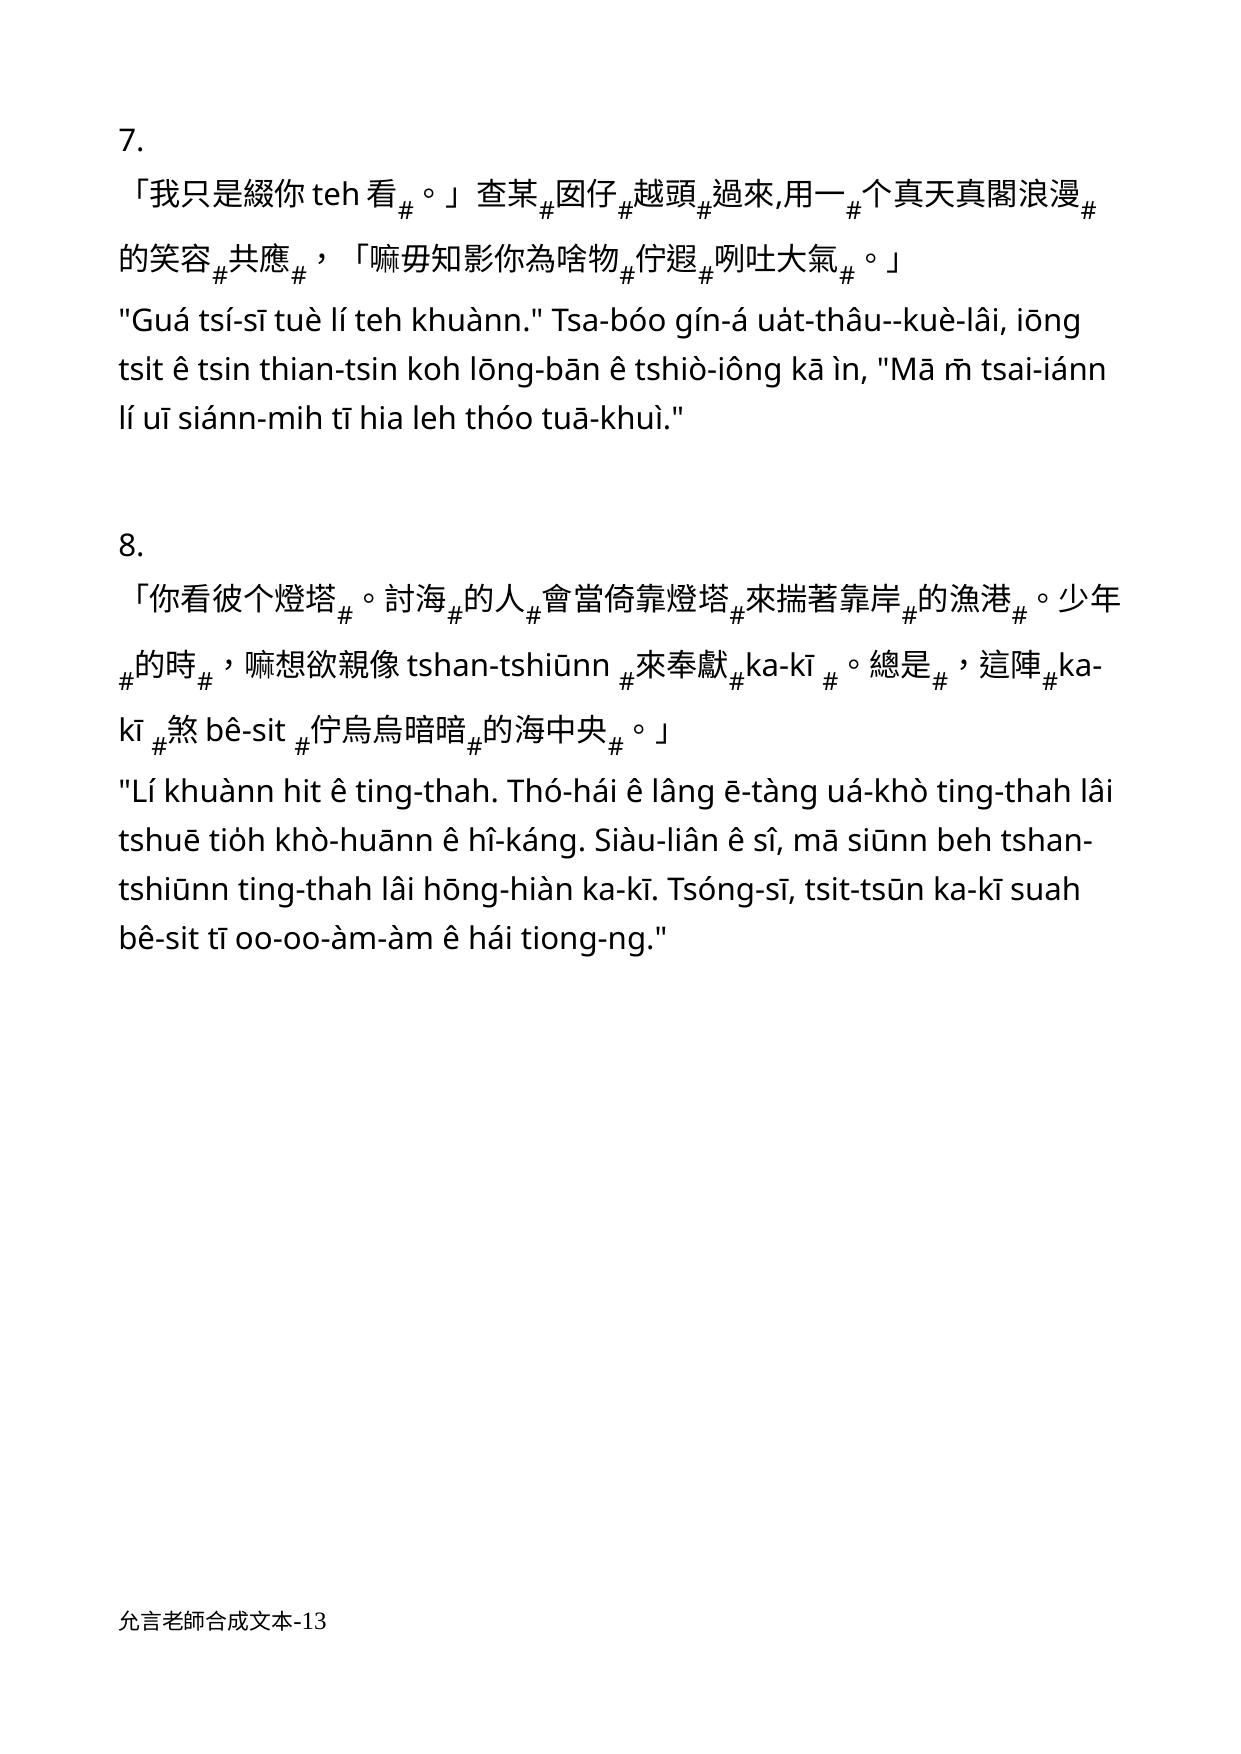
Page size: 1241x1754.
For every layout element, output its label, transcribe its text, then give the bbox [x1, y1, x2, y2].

text 7. 「我只是綴你teh看#。」查某#囡仔#越頭#過來,用一#个真天真閣浪漫#的笑容#共應#，「嘛毋知影你為啥物#佇遐#咧吐大氣#。」 "Guá tsí-sī tuè lí teh khuànn." Tsa-bóo gín-á ua̍t-thâu--kuè-lâi, iōng tsi̍t ê tsin thian-tsin koh lōng-bān ê tshiò-iông kā ìn, "Mā m̄ tsai-iánn lí uī siánn-mih tī hia leh thóo tuā-khuì." [118, 118, 1122, 439]
text 8. 「你看彼个燈塔#。討海#的人#會當倚靠燈塔#來揣著靠岸#的漁港#。少年#的時#，嘛想欲親像tshan-tshiūnn #來奉獻#ka-kī #。總是#，這陣#ka-kī #煞bê-sit #佇烏烏暗暗#的海中央#。」 "Lí khuànn hit ê ting-thah. Thó-hái ê lâng ē-tàng uá-khò ting-thah lâi tshuē tio̍h khò-huānn ê hî-káng. Siàu-liân ê sî, mā siūnn beh tshan-tshiūnn ting-thah lâi hōng-hiàn ka-kī. Tsóng-sī, tsit-tsūn ka-kī suah bê-sit tī oo-oo-àm-àm ê hái tiong-ng." [118, 523, 1122, 959]
